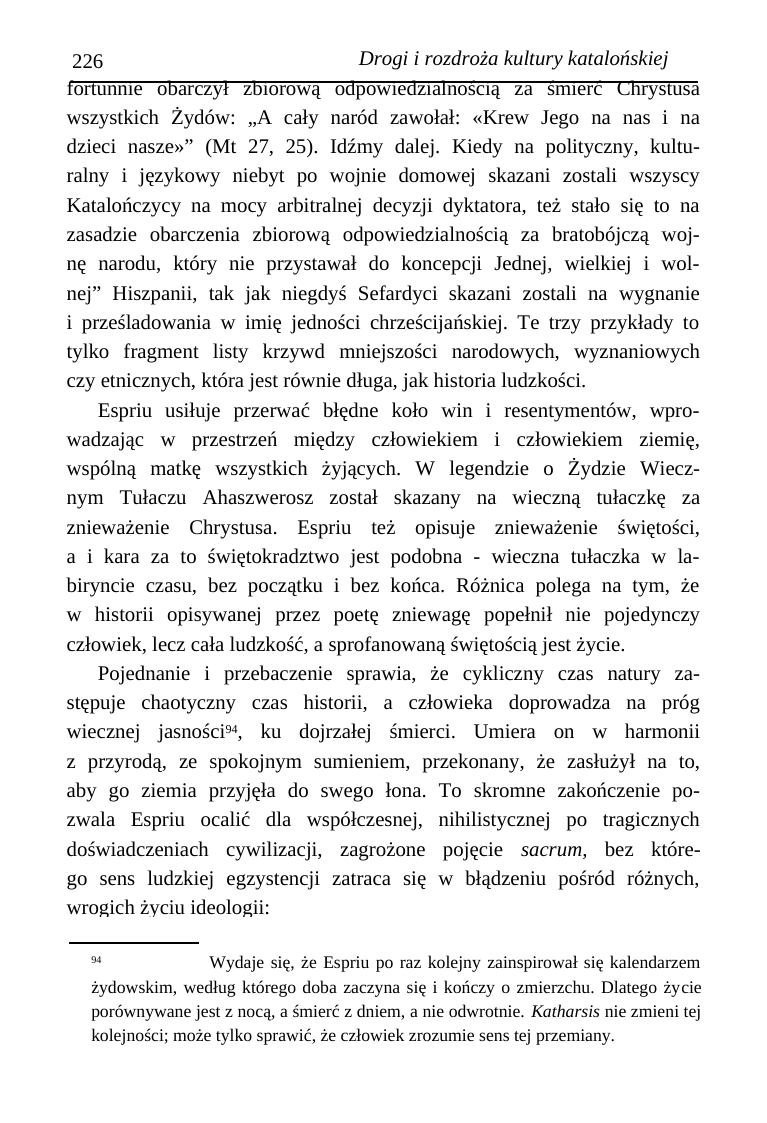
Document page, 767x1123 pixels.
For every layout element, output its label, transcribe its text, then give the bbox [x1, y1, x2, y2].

text fortunnie obarczył zbiorową odpowiedzialnością za śmierć Chrystusa wszystkich Żydów: „A cały naród zawołał: «Krew Jego na nas i na dzieci nasze»” (Mt 27, 25). Idźmy dalej. Kiedy na polityczny, kultu- ralny i językowy niebyt po wojnie domowej skazani zostali wszyscy Katalończycy na mocy arbitralnej decyzji dyktatora, też stało się to na zasadzie obarczenia zbiorową odpowiedzialnością za bratobójczą woj- nę narodu, który nie przystawał do koncepcji Jednej, wielkiej i wol- nej” Hiszpanii, tak jak niegdyś Sefardyci skazani zostali na wygnanie i prześladowania w imię jedności chrześcijańskiej. Te trzy przykłady to tylko fragment listy krzywd mniejszości narodowych, wyznaniowych czy etnicznych, która jest równie długa, jak historia ludzkości. [66, 76, 701, 392]
text Pojednanie i przebaczenie sprawia, że cykliczny czas natury za- stępuje chaotyczny czas historii, a człowieka doprowadza na próg wiecznej jasności94, ku dojrzałej śmierci. Umiera on w harmonii z przyrodą, ze spokojnym sumieniem, przekonany, że zasłużył na to, aby go ziemia przyjęła do swego łona. To skromne zakończenie po- zwala Espriu ocalić dla współczesnej, nihilistycznej po tragicznych doświadczeniach cywilizacji, zagrożone pojęcie sacrum, bez które- go sens ludzkiej egzystencji zatraca się w błądzeniu pośród różnych, wrogich życiu ideologii: [66, 661, 701, 917]
text Drogi i rozdroża kultury katalońskiej [67, 46, 701, 70]
text Espriu usiłuje przerwać błędne koło win i resentymentów, wpro- wadzając w przestrzeń między człowiekiem i człowiekiem ziemię, wspólną matkę wszystkich żyjących. W legendzie o Żydzie Wiecz- nym Tułaczu Ahaszwerosz został skazany na wieczną tułaczkę za znieważenie Chrystusa. Espriu też opisuje znieważenie świętości, a i kara za to świętokradztwo jest podobna - wieczna tułaczka w la- biryncie czasu, bez początku i bez końca. Różnica polega na tym, że w historii opisywanej przez poetę zniewagę popełnił nie pojedynczy człowiek, lecz cała ludzkość, a sprofanowaną świętością jest życie. [66, 397, 701, 656]
text 94 Wydaje się, że Espriu po raz kolejny zainspirował się kalendarzem żydow­skim, według którego doba zaczyna się i kończy o zmierzchu. Dlatego ży­cie porównywane jest z nocą, a śmierć z dniem, a nie odwrotnie. Katharsis nie zmieni tej kolejności; może tylko sprawić, że człowiek zrozumie sens tej przemiany. [91, 952, 702, 1046]
